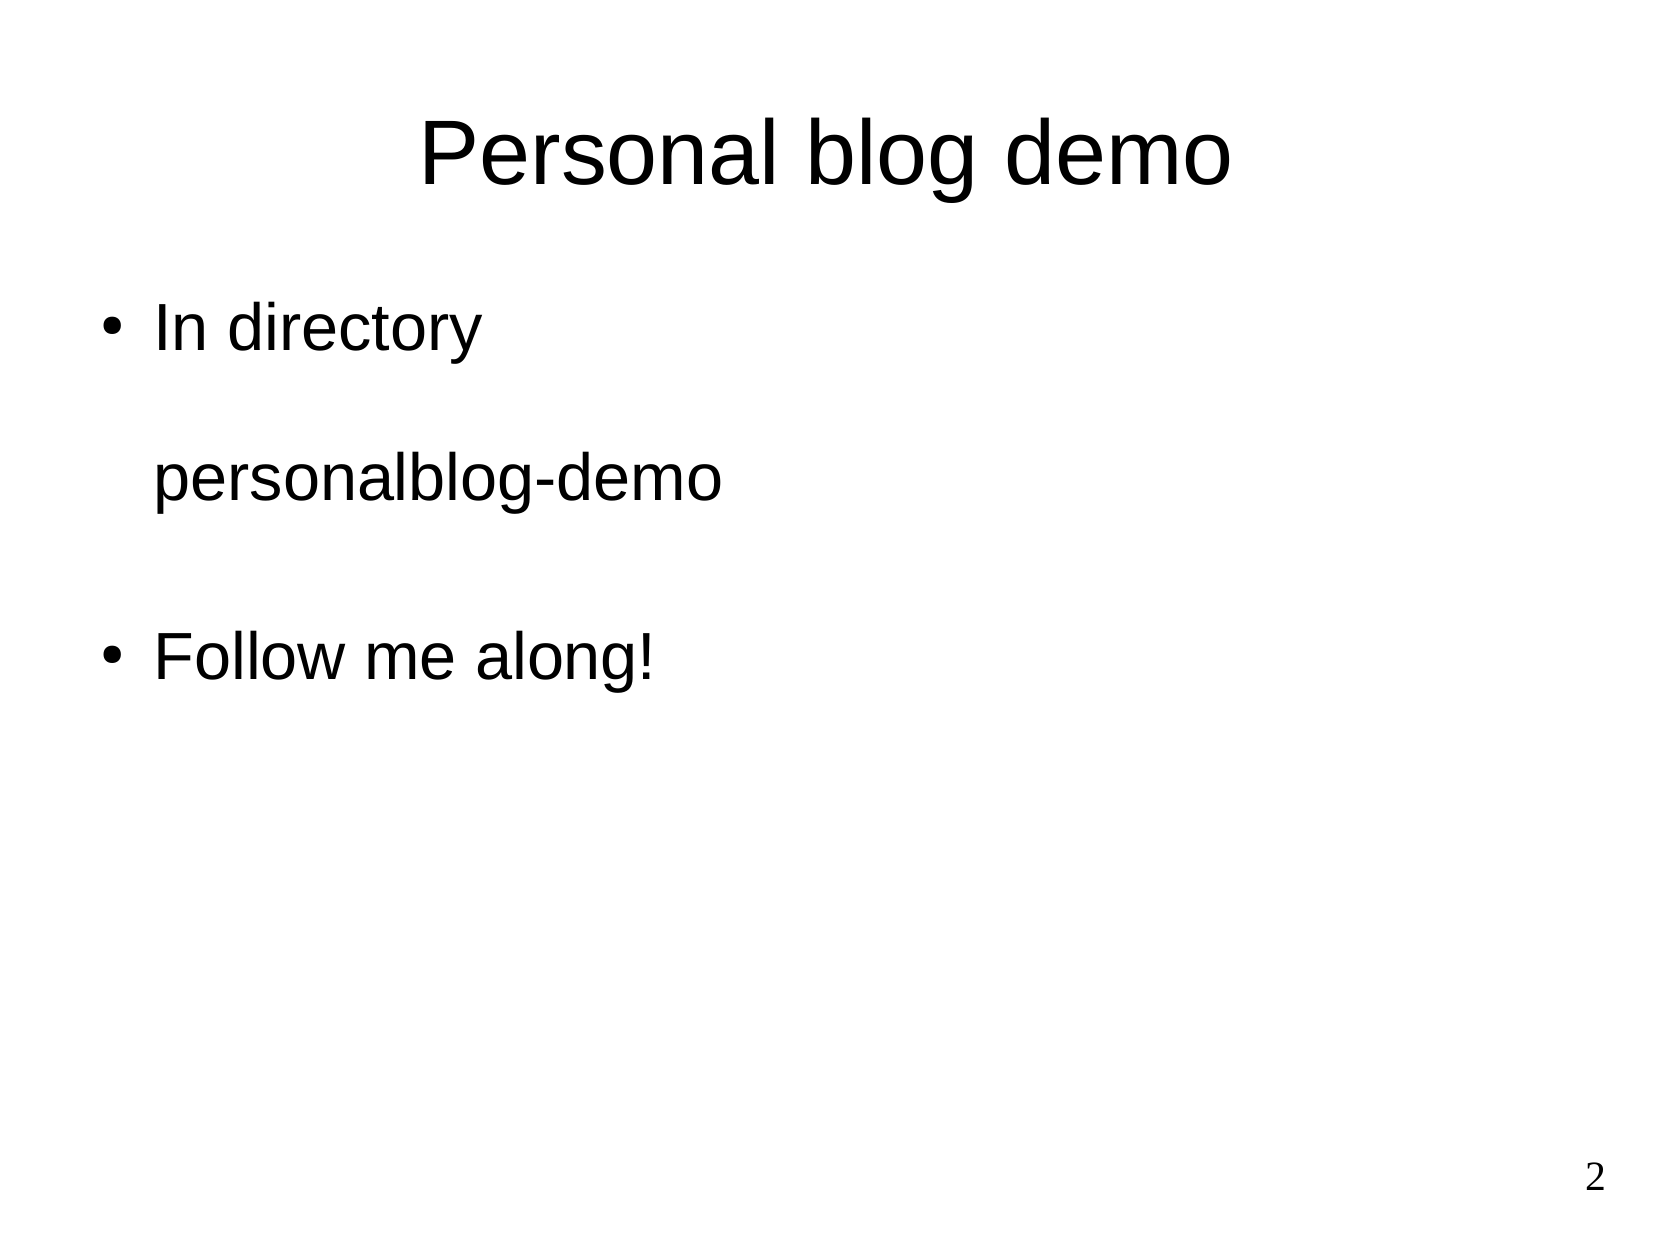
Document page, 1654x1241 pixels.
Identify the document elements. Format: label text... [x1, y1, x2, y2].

title Personal blog demo [82, 56, 1571, 250]
list In directory personalblog-demo Follow me along! [82, 290, 1571, 1094]
